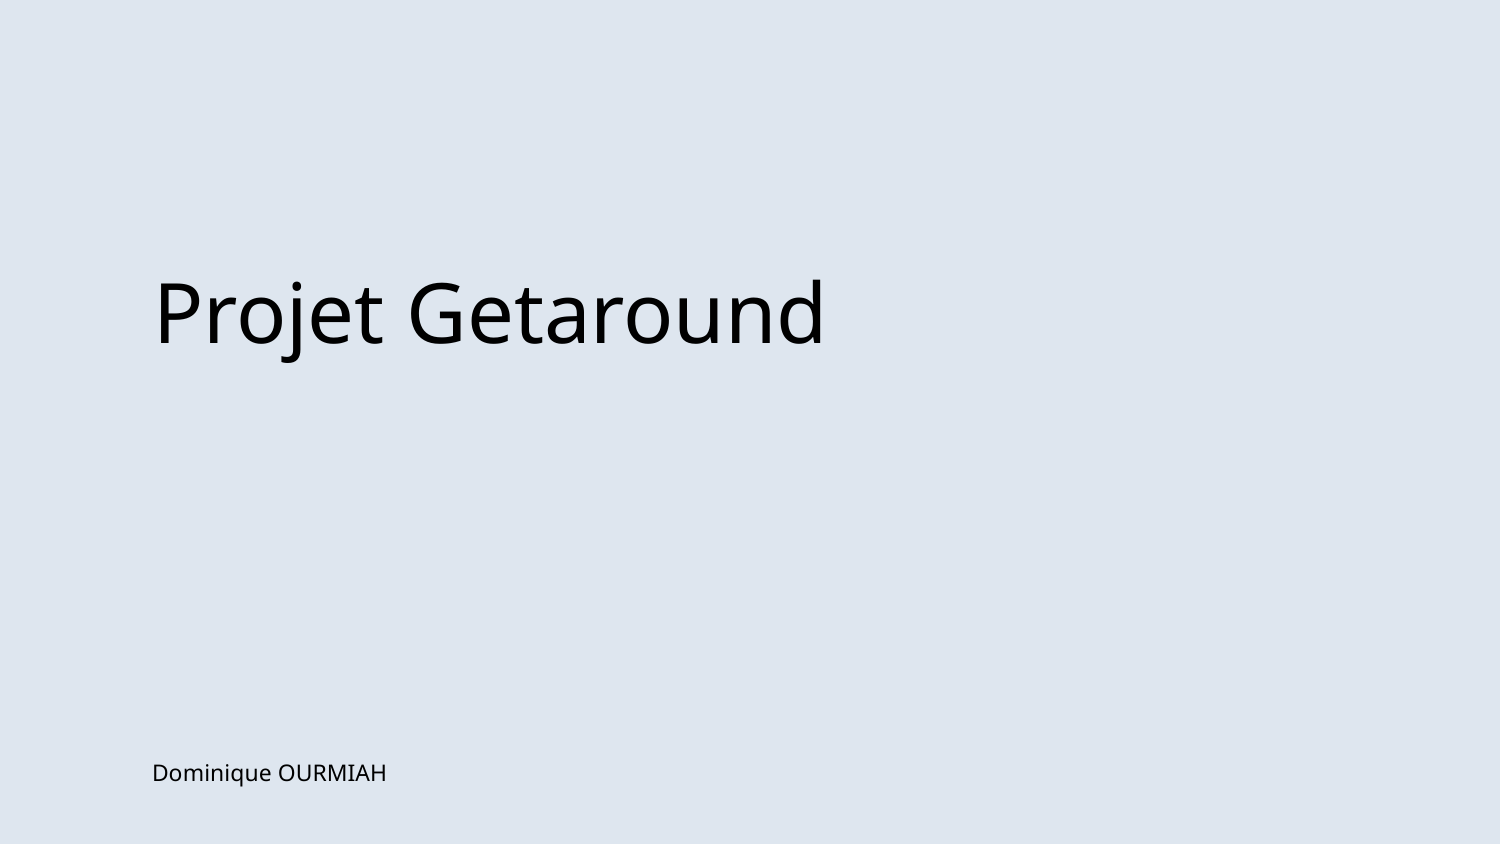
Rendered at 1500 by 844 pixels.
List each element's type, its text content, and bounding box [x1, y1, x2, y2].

title Dominique OURMIAH [137, 700, 1200, 802]
title Projet Getaround [138, 323, 1332, 476]
